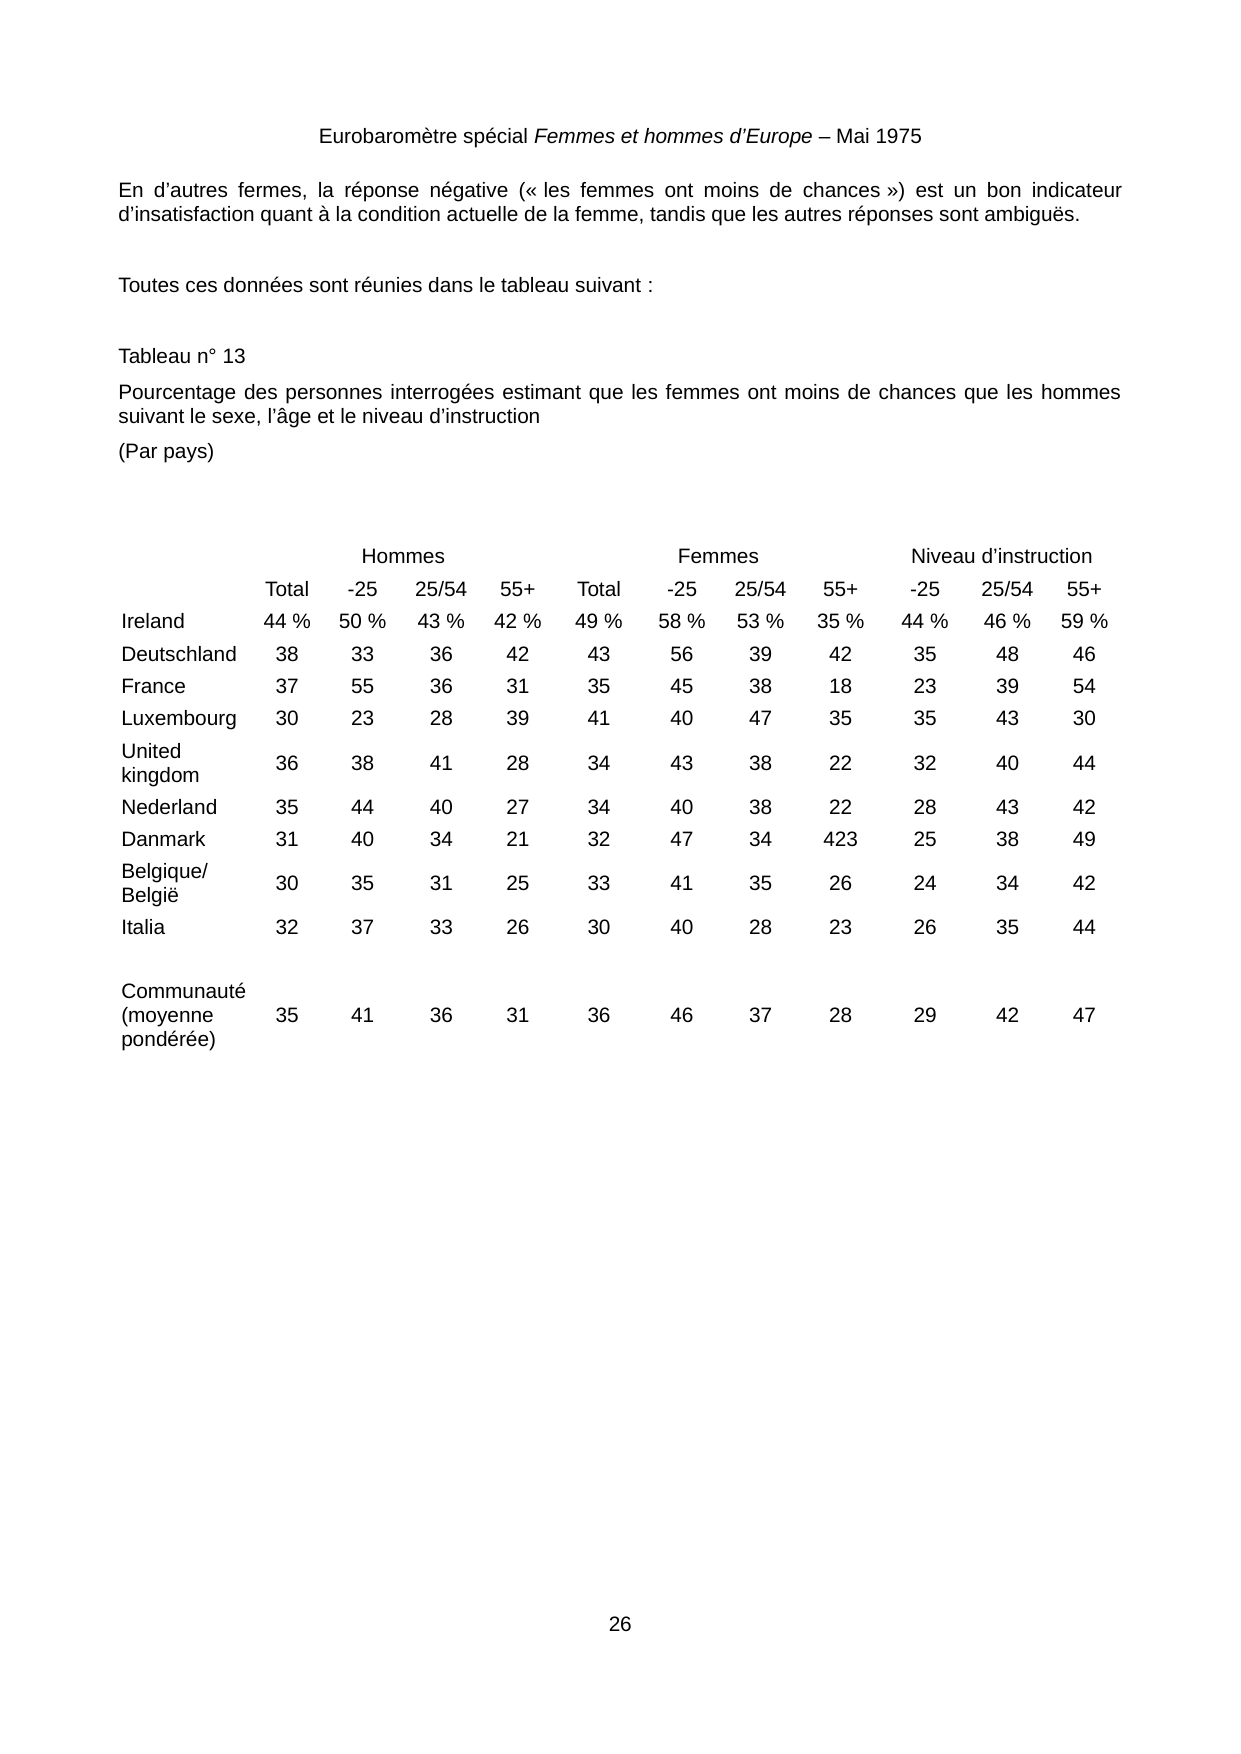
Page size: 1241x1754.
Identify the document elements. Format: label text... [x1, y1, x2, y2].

table_cell 26 [480, 911, 555, 943]
table_cell -25 [323, 573, 402, 605]
table_cell 47 [642, 823, 721, 855]
table_cell 28 [881, 790, 968, 823]
table_cell [721, 943, 799, 976]
table_cell 35 [251, 976, 323, 1053]
table_cell 32 [881, 735, 968, 790]
text Toutes ces données sont réunies dans le tableau suivant : [118, 273, 1122, 297]
table_cell 40 [642, 911, 721, 943]
table_cell 31 [251, 823, 323, 855]
table_cell 31 [480, 976, 555, 1053]
table_cell Total [251, 573, 323, 605]
table_cell 39 [721, 637, 799, 670]
table_cell 55+ [800, 573, 881, 605]
table_cell 36 [402, 637, 480, 670]
table_cell [1046, 943, 1122, 976]
table_cell 35 [251, 790, 323, 823]
table_cell 34 [555, 790, 642, 823]
table_cell 42 [800, 637, 881, 670]
table_cell 43 % [402, 605, 480, 637]
table_cell 18 [800, 670, 881, 702]
table_cell Italia [118, 911, 251, 943]
table_cell 36 [251, 735, 323, 790]
table_cell 35 [800, 702, 881, 734]
table_cell 33 [323, 637, 402, 670]
table_header Niveau d’instruction [881, 540, 1122, 572]
table_cell 55+ [1046, 573, 1122, 605]
table_cell 44 [1046, 735, 1122, 790]
table_cell 43 [968, 702, 1046, 734]
table_cell 44 [1046, 911, 1122, 943]
table_cell 47 [1046, 976, 1122, 1053]
table_cell 25/54 [402, 573, 480, 605]
table_cell [118, 943, 251, 976]
table_cell Total [555, 573, 642, 605]
table_cell 41 [555, 702, 642, 734]
table_cell 28 [721, 911, 799, 943]
table_cell 38 [721, 790, 799, 823]
table_cell 26 [881, 911, 968, 943]
table_cell Nederland [118, 790, 251, 823]
table_header Hommes [251, 540, 555, 572]
table_cell 34 [968, 855, 1046, 911]
table_cell 55+ [480, 573, 555, 605]
table_cell 28 [480, 735, 555, 790]
table_cell 42 [1046, 790, 1122, 823]
text Pourcentage des personnes interrogées estimant que les femmes ont moins de chances que les hommes suivant le sexe, l’âge et le niveau d’instruction [118, 379, 1122, 427]
table_cell 33 [555, 855, 642, 911]
table_cell 34 [555, 735, 642, 790]
table_cell 30 [1046, 702, 1122, 734]
table_cell 23 [881, 670, 968, 702]
table_cell [402, 943, 480, 976]
table_cell 59 % [1046, 605, 1122, 637]
table_cell 46 [642, 976, 721, 1053]
table_cell [555, 943, 642, 976]
table_cell 21 [480, 823, 555, 855]
table_cell 28 [800, 976, 881, 1053]
table_cell 40 [642, 702, 721, 734]
table_cell 30 [251, 855, 323, 911]
table_cell 58 % [642, 605, 721, 637]
table_cell 26 [800, 855, 881, 911]
table_cell 40 [642, 790, 721, 823]
table_cell 35 [721, 855, 799, 911]
table_cell France [118, 670, 251, 702]
table_cell Ireland [118, 605, 251, 637]
table_cell 24 [881, 855, 968, 911]
table_cell 37 [323, 911, 402, 943]
table_cell Communauté (moyenne pondérée) [118, 976, 251, 1053]
text Tableau n° 13 [118, 344, 1122, 368]
table_cell 22 [800, 735, 881, 790]
table_cell [323, 943, 402, 976]
table_cell 32 [251, 911, 323, 943]
table_cell 47 [721, 702, 799, 734]
table_cell Danmark [118, 823, 251, 855]
table_cell 44 % [881, 605, 968, 637]
table_cell [251, 943, 323, 976]
table_cell 39 [968, 670, 1046, 702]
table_cell 31 [402, 855, 480, 911]
table_cell 37 [721, 976, 799, 1053]
table_cell 29 [881, 976, 968, 1053]
table_cell 38 [323, 735, 402, 790]
table_cell 36 [555, 976, 642, 1053]
table_cell 41 [323, 976, 402, 1053]
table_cell 54 [1046, 670, 1122, 702]
table_cell Belgique/België [118, 855, 251, 911]
table_cell 36 [402, 976, 480, 1053]
table_cell 25/54 [721, 573, 799, 605]
table_cell 49 [1046, 823, 1122, 855]
table_cell 35 [881, 702, 968, 734]
table_cell 44 % [251, 605, 323, 637]
table_cell 43 [555, 637, 642, 670]
table_cell 23 [800, 911, 881, 943]
table_cell 35 % [800, 605, 881, 637]
table_cell United kingdom [118, 735, 251, 790]
table_cell -25 [881, 573, 968, 605]
table_cell 35 [968, 911, 1046, 943]
table_cell 41 [402, 735, 480, 790]
table_cell 43 [968, 790, 1046, 823]
table_cell 42 [968, 976, 1046, 1053]
table_cell 53 % [721, 605, 799, 637]
table_cell 25/54 [968, 573, 1046, 605]
table_cell 40 [402, 790, 480, 823]
table_cell 35 [555, 670, 642, 702]
table_cell 30 [555, 911, 642, 943]
table_cell 49 % [555, 605, 642, 637]
table_cell 45 [642, 670, 721, 702]
table_cell 42 [1046, 855, 1122, 911]
table_cell 25 [480, 855, 555, 911]
table_cell 46 [1046, 637, 1122, 670]
table_cell 35 [881, 637, 968, 670]
table_cell 56 [642, 637, 721, 670]
table_cell 42 % [480, 605, 555, 637]
table_cell Deutschland [118, 637, 251, 670]
table_cell 44 [323, 790, 402, 823]
table_cell 33 [402, 911, 480, 943]
table_cell 34 [721, 823, 799, 855]
table_header Femmes [555, 540, 881, 572]
table_cell [642, 943, 721, 976]
table_cell 30 [251, 702, 323, 734]
table_cell [800, 943, 881, 976]
table_cell 23 [323, 702, 402, 734]
table_cell 50 % [323, 605, 402, 637]
table_cell 36 [402, 670, 480, 702]
table_cell 22 [800, 790, 881, 823]
table_cell 55 [323, 670, 402, 702]
table_cell 31 [480, 670, 555, 702]
table_cell [968, 943, 1046, 976]
text En d’autres fermes, la réponse négative (« les femmes ont moins de chances ») est un bon indicateur d’insatisfaction quant à la condition actuelle de la femme, tandis que les autres réponses sont ambiguës. [118, 177, 1122, 225]
table_cell 38 [721, 670, 799, 702]
table_cell [480, 943, 555, 976]
table_cell Luxembourg [118, 702, 251, 734]
text (Par pays) [118, 439, 1122, 463]
table_cell 43 [642, 735, 721, 790]
table_cell 41 [642, 855, 721, 911]
table_header [118, 540, 251, 572]
table_cell 25 [881, 823, 968, 855]
table_cell 40 [968, 735, 1046, 790]
table_cell 48 [968, 637, 1046, 670]
table_cell 40 [323, 823, 402, 855]
table_cell 35 [323, 855, 402, 911]
table_cell [118, 573, 251, 605]
table_cell [881, 943, 968, 976]
table_cell 42 [480, 637, 555, 670]
table_cell 32 [555, 823, 642, 855]
table_cell 39 [480, 702, 555, 734]
table_cell 46 % [968, 605, 1046, 637]
table_cell 28 [402, 702, 480, 734]
table_cell -25 [642, 573, 721, 605]
table_cell 38 [721, 735, 799, 790]
table_cell 27 [480, 790, 555, 823]
table_cell 34 [402, 823, 480, 855]
table_cell 37 [251, 670, 323, 702]
table_cell 38 [968, 823, 1046, 855]
table_cell 38 [251, 637, 323, 670]
table_cell 423 [800, 823, 881, 855]
